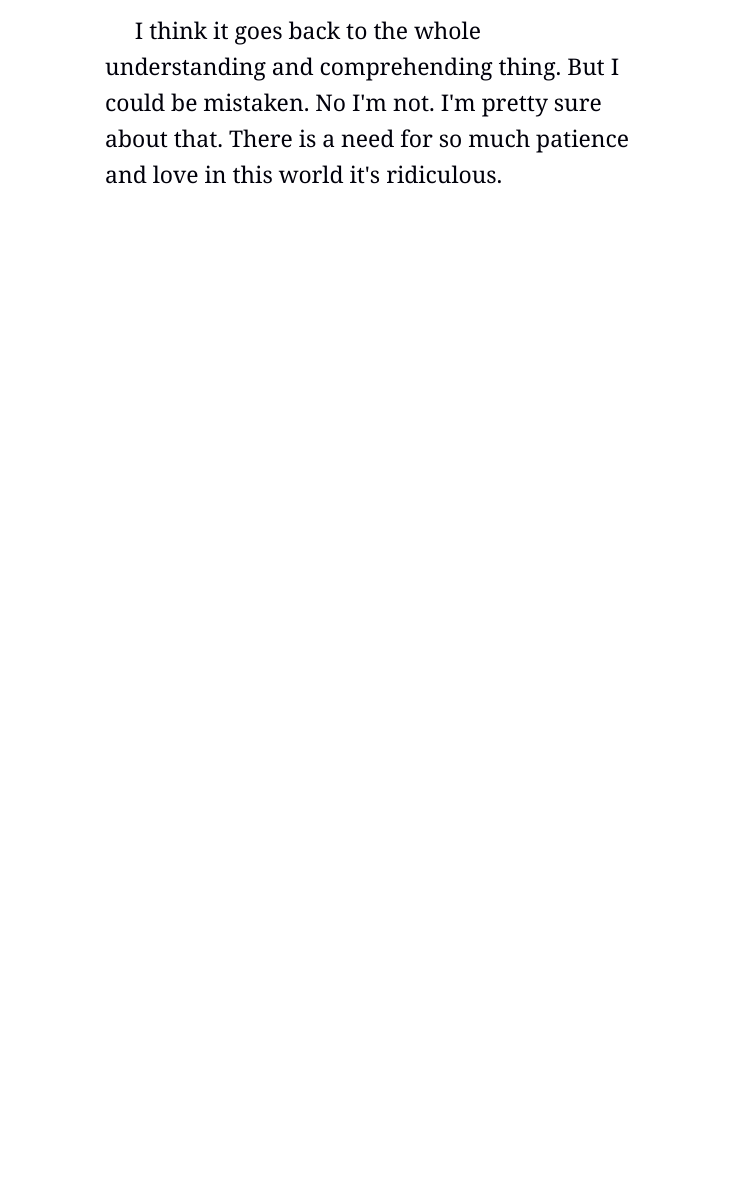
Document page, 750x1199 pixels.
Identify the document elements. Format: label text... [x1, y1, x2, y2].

text I think it goes back to the whole understanding and comprehending thing. But I could be mistaken. No I'm not. I'm pretty sure about that. There is a need for so much patience and love in this world it's ridiculous. [105, 15, 645, 190]
